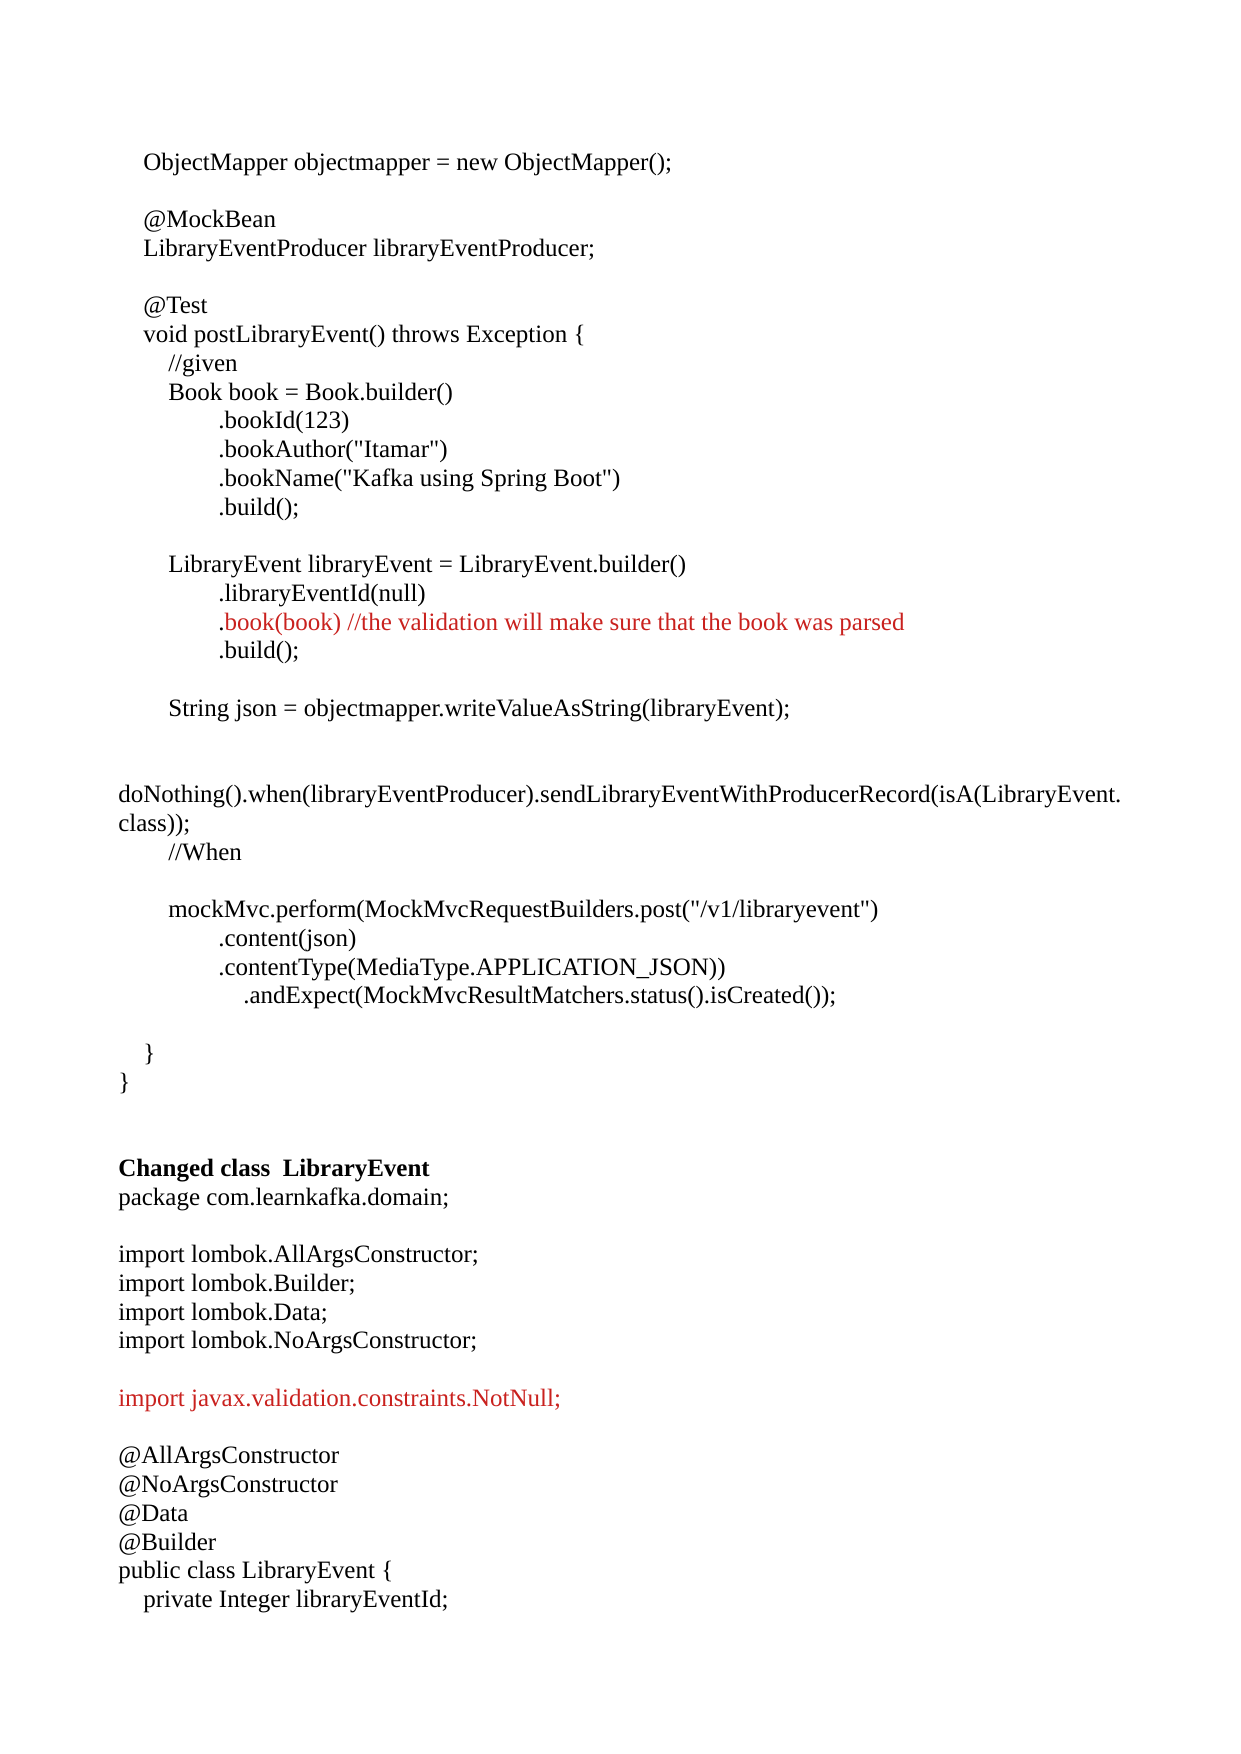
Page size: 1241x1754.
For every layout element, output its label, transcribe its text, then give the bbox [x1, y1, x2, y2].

text Changed class LibraryEvent [118, 1153, 1122, 1182]
text ObjectMapper objectmapper = new ObjectMapper(); @MockBean LibraryEventProducer libraryEventProducer; @Test void postLibraryEvent() throws Exception { //given Book book = Book.builder() .bookId(123) .bookAuthor("Itamar") .bookName("Kafka using Spring Boot") .build(); LibraryEvent libraryEvent = LibraryEvent.builder() .libraryEventId(null) .book(book) //the validation will make sure that the book was parsed .build(); String json = objectmapper.writeValueAsString(libraryEvent); doNothing().when(libraryEventProducer).sendLibraryEventWithProducerRecord(isA(LibraryEvent.class)); //When mockMvc.perform(MockMvcRequestBuilders.post("/v1/libraryevent") .content(json) .contentType(MediaType.APPLICATION_JSON)) .andExpect(MockMvcResultMatchers.status().isCreated()); } } [118, 118, 1122, 1124]
text package com.learnkafka.domain; import lombok.AllArgsConstructor; import lombok.Builder; import lombok.Data; import lombok.NoArgsConstructor; import javax.validation.constraints.NotNull; @AllArgsConstructor @NoArgsConstructor @Data @Builder public class LibraryEvent { private Integer libraryEventId; [118, 1182, 1122, 1613]
